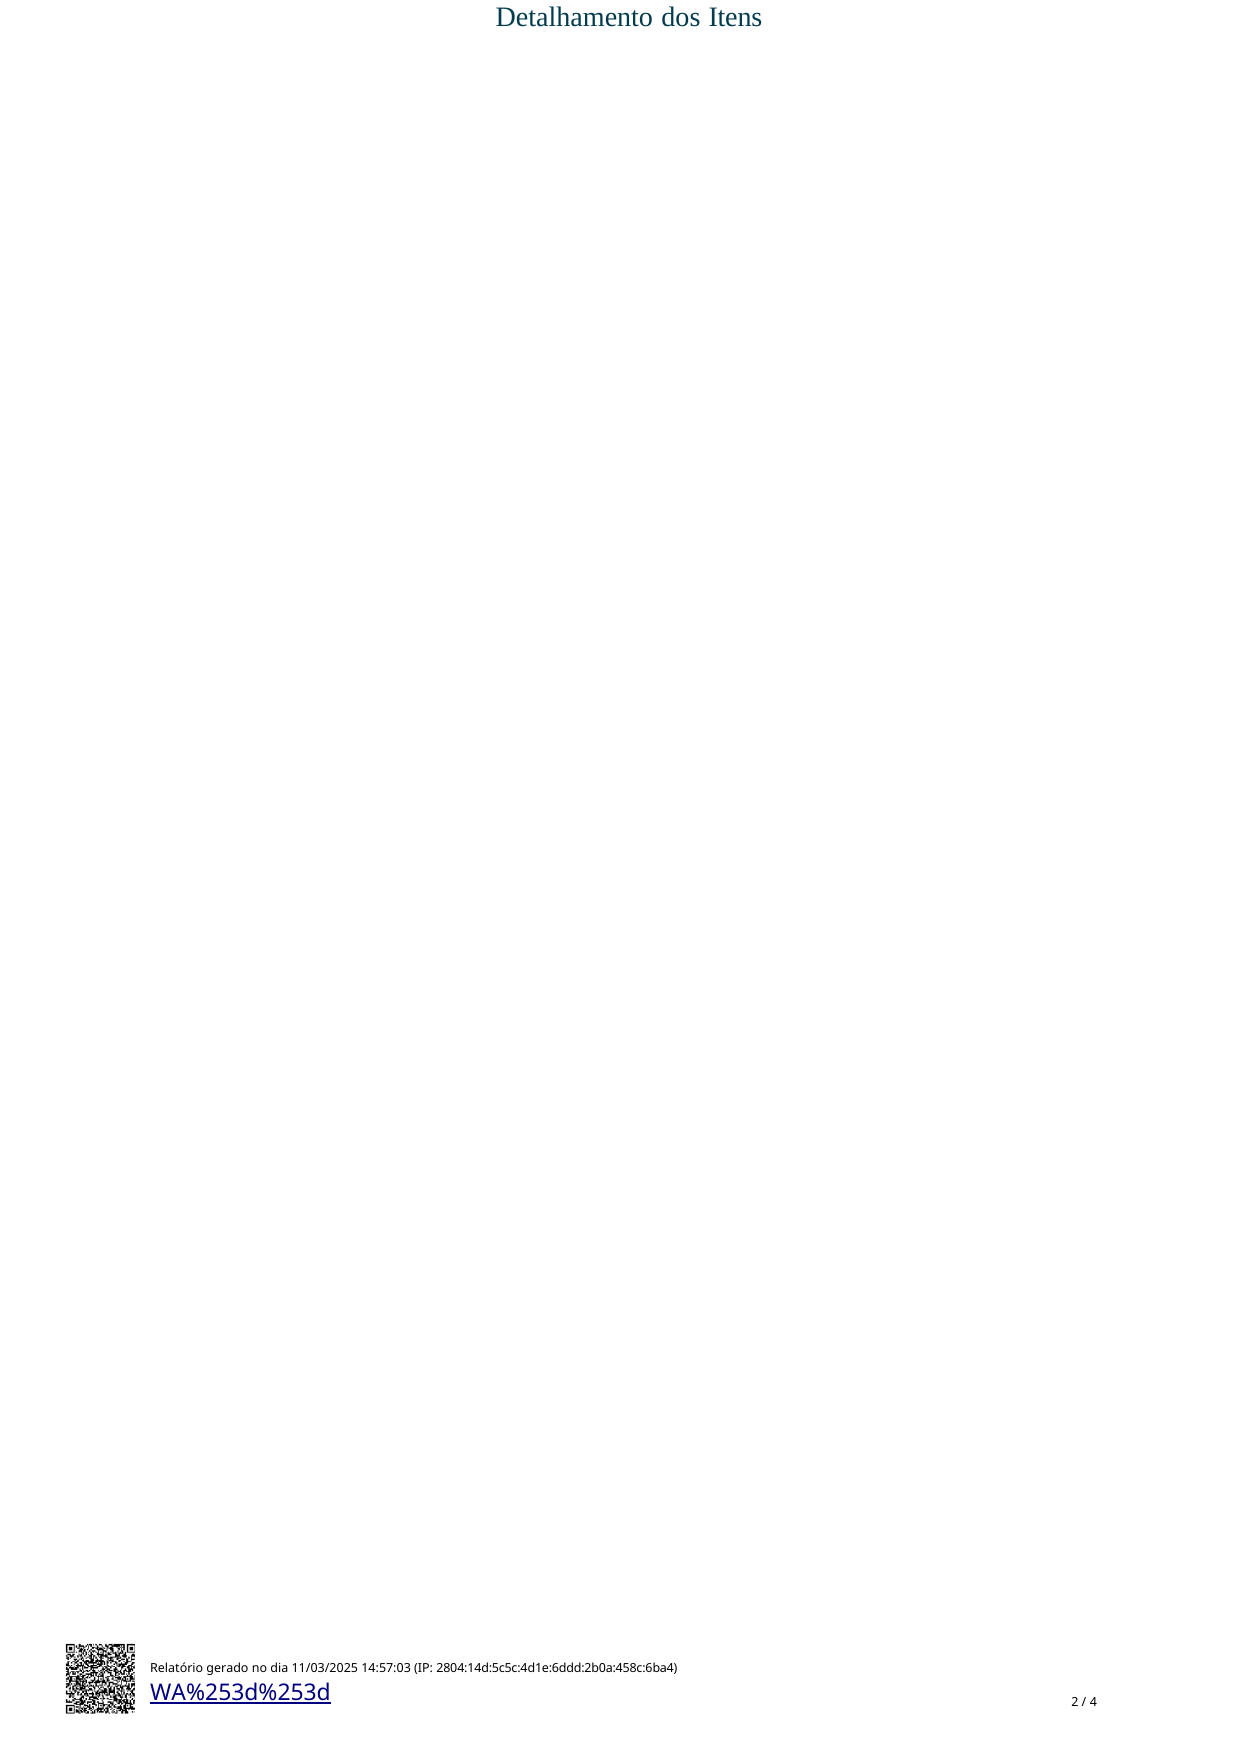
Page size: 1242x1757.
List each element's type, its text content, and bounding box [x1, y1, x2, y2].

subtitle Detalhamento dos Itens [97, 0, 1160, 32]
